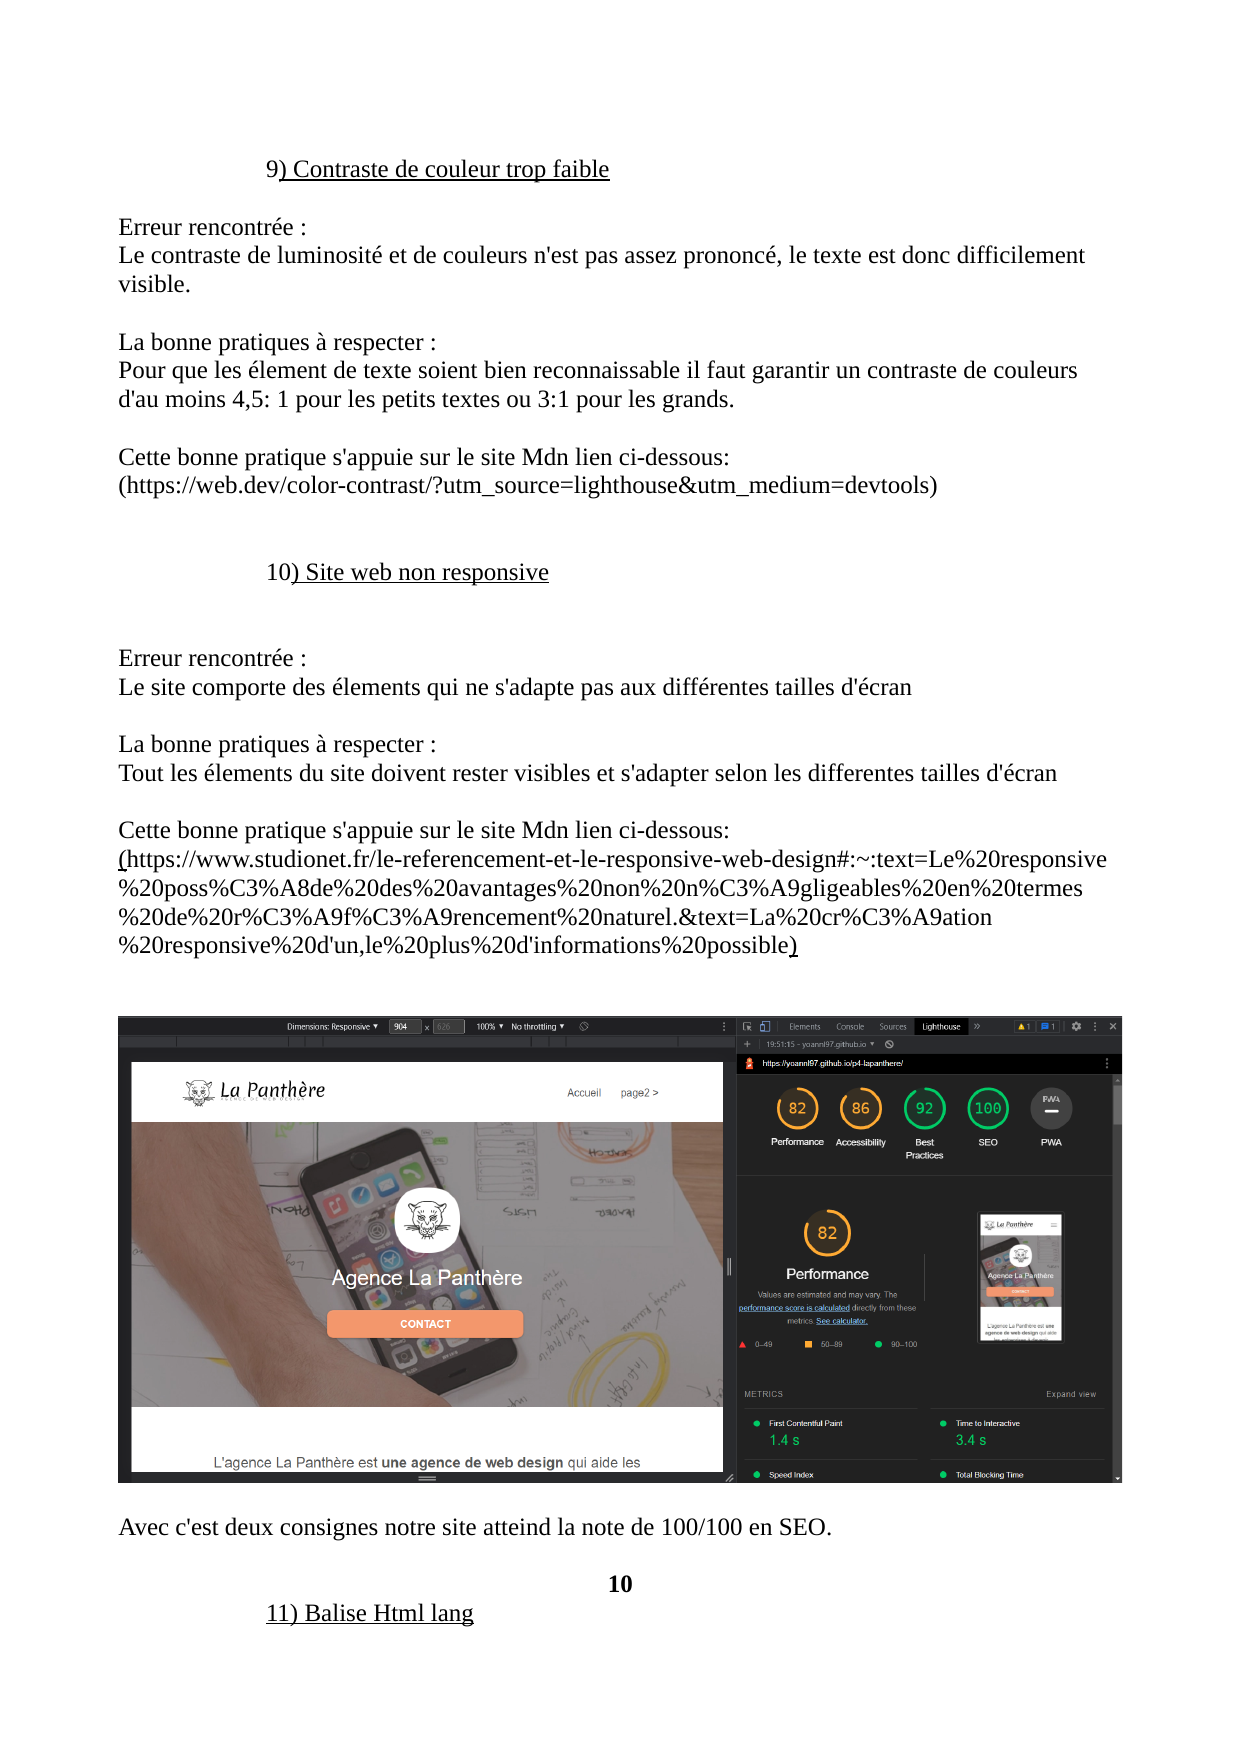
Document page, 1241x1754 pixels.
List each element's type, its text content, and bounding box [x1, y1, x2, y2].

text Le contraste de luminosité et de couleurs n'est pas assez prononcé, le texte est donc difficilement visible. [118, 240, 1122, 298]
text 10 [118, 1569, 1122, 1598]
text Cette bonne pratique s'appuie sur le site Mdn lien ci-dessous: [118, 442, 1122, 470]
text 11) Balise Html lang [118, 1598, 1122, 1627]
text Tout les élements du site doivent rester visibles et s'adapter selon les differentes tailles d'écran [118, 758, 1122, 787]
text Le site comporte des élements qui ne s'adapte pas aux différentes tailles d'écran [118, 672, 1122, 700]
text Avec c'est deux consignes notre site atteind la note de 100/100 en SEO. [118, 1512, 1122, 1540]
text (https://web.dev/color-contrast/?utm_source=lighthouse&utm_medium=devtools) [118, 470, 1122, 499]
picture [118, 1016, 1123, 1483]
text Erreur rencontrée : [118, 212, 1122, 240]
text 10) Site web non responsive [118, 557, 1122, 585]
text Erreur rencontrée : [118, 643, 1122, 672]
text Cette bonne pratique s'appuie sur le site Mdn lien ci-dessous: [118, 815, 1122, 844]
text Pour que les élement de texte soient bien reconnaissable il faut garantir un contraste de couleurs d'au moins 4,5: 1 pour les petits textes ou 3:1 pour les grands. [118, 355, 1122, 413]
text La bonne pratiques à respecter : [118, 729, 1122, 758]
text La bonne pratiques à respecter : [118, 327, 1122, 355]
text (https://www.studionet.fr/le-referencement-et-le-responsive-web-design#:~:text=Le%20responsive%20poss%C3%A8de%20des%20avantages%20non%20n%C3%A9gligeables%20en%20termes%20de%20r%C3%A9f%C3%A9rencement%20naturel.&text=La%20cr%C3%A9ation%20responsive%20d'un,le%20plus%20d'informations%20possible) [118, 844, 1122, 959]
text 9) Contraste de couleur trop faible [118, 154, 1122, 183]
